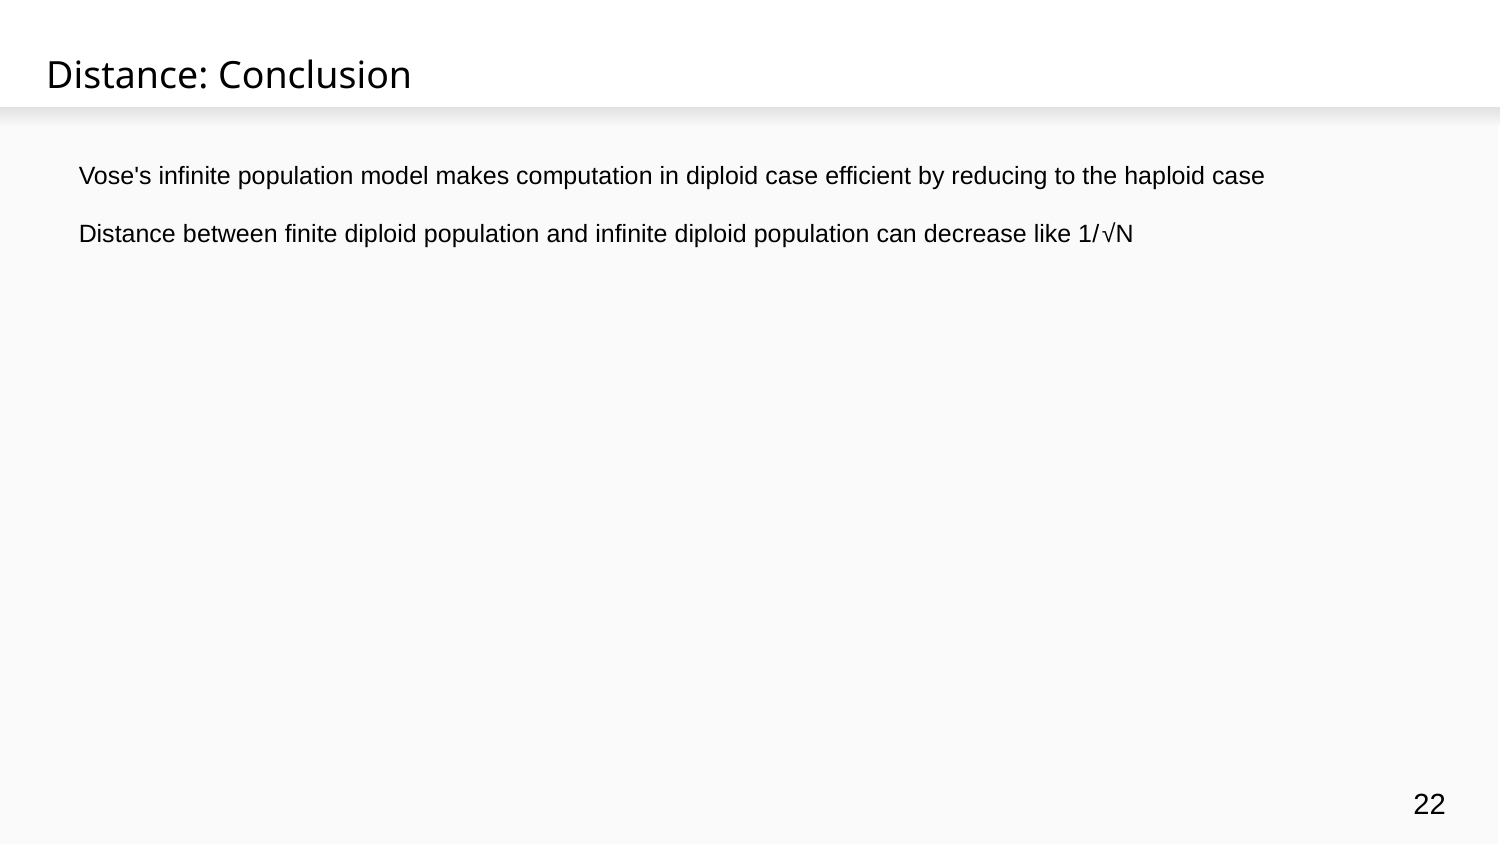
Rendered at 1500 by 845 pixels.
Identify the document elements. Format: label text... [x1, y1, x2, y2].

title Distance: Conclusion [46, 24, 1495, 124]
text_box Vose's infinite population model makes computation in diploid case efficient by reducing to the haploid case Distance between finite diploid population and infinite diploid population can decrease like 1/√N [28, 154, 1366, 421]
